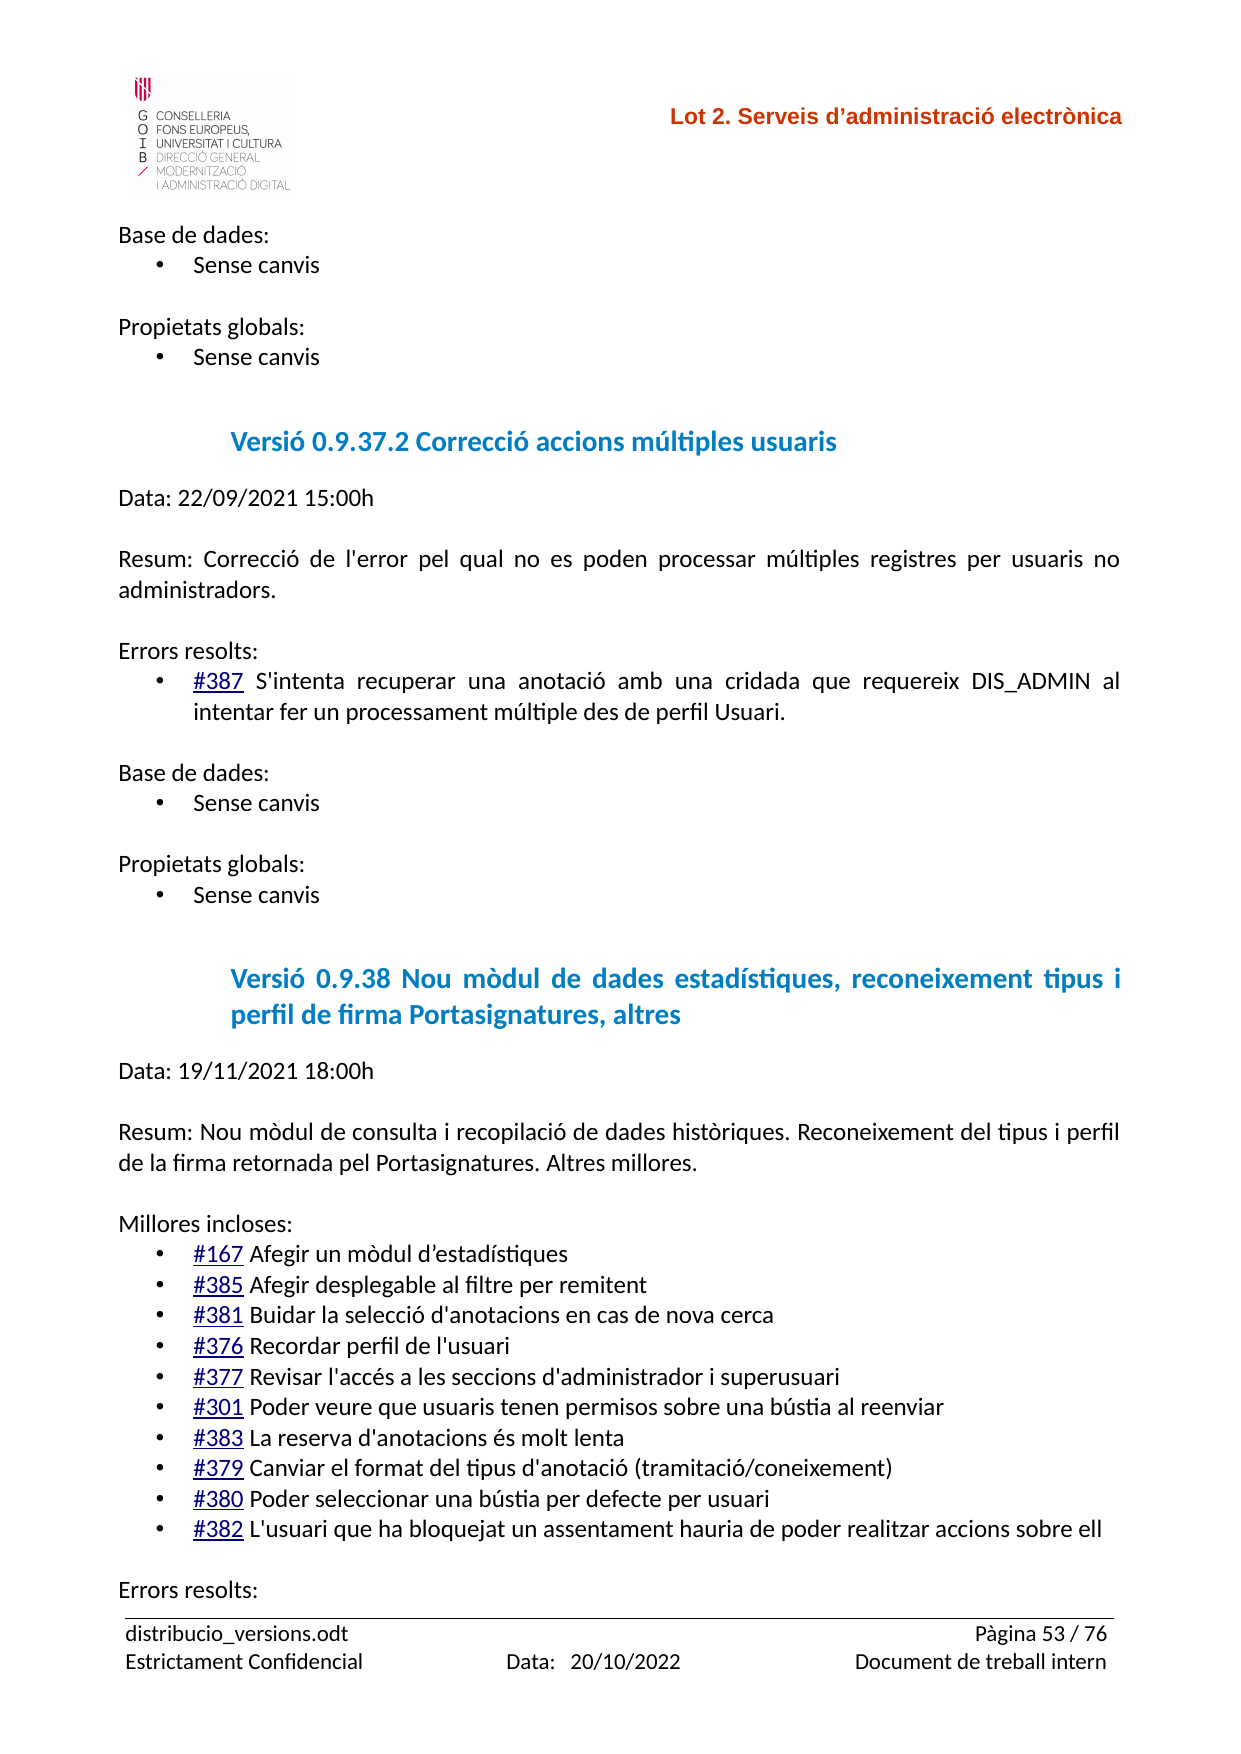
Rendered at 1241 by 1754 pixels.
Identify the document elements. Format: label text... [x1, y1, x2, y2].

list #376 Recordar perfil de l'usuari [156, 1330, 1122, 1361]
list #381 Buidar la selecció d'anotacions en cas de nova cerca [156, 1300, 1122, 1330]
list #377 Revisar l'accés a les seccions d'administrador i superusuari [156, 1361, 1122, 1391]
text Base de dades: [118, 219, 1122, 250]
list #383 La reserva d'anotacions és molt lenta [156, 1422, 1122, 1452]
subtitle Versió 0.9.37.2 Correcció accions múltiples usuaris [153, 423, 1122, 458]
text Base de dades: [118, 757, 1122, 787]
text Data: 19/11/2021 18:00h [118, 1056, 1122, 1086]
list Sense canvis [156, 787, 1122, 818]
list #167 Afegir un mòdul d’estadístiques [156, 1239, 1122, 1269]
text Resum: Correcció de l'error pel qual no es poden processar múltiples registres per usuaris no administradors. [118, 543, 1122, 604]
list #301 Poder veure que usuaris tenen permisos sobre una bústia al reenviar [156, 1391, 1122, 1422]
list #387 S'intenta recuperar una anotació amb una cridada que requereix DIS_ADMIN al intentar fer un processament múltiple des de perfil Usuari. [156, 665, 1122, 726]
picture [126, 70, 299, 197]
subtitle Versió 0.9.38 Nou mòdul de dades estadístiques, reconeixement tipus i perfil de firma Portasignatures, altres [153, 961, 1122, 1032]
text Propietats globals: [118, 311, 1122, 341]
list #379 Canviar el format del tipus d'anotació (tramitació/coneixement) [156, 1452, 1122, 1483]
list #385 Afegir desplegable al filtre per remitent [156, 1269, 1122, 1300]
text Resum: Nou mòdul de consulta i recopilació de dades històriques. Reconeixement del tipus i perfil de la firma retornada pel Portasignatures. Altres millores. [118, 1117, 1122, 1178]
text Data: 22/09/2021 15:00h [118, 482, 1122, 513]
list Sense canvis [156, 250, 1122, 280]
text Propietats globals: [118, 848, 1122, 879]
text Millores incloses: [118, 1208, 1122, 1239]
text Errors resolts: [118, 1574, 1122, 1605]
list Sense canvis [156, 341, 1122, 372]
text Errors resolts: [118, 635, 1122, 665]
list #382 L'usuari que ha bloquejat un assentament hauria de poder realitzar accions sobre ell [156, 1513, 1122, 1544]
list Sense canvis [156, 879, 1122, 909]
list #380 Poder seleccionar una bústia per defecte per usuari [156, 1483, 1122, 1513]
